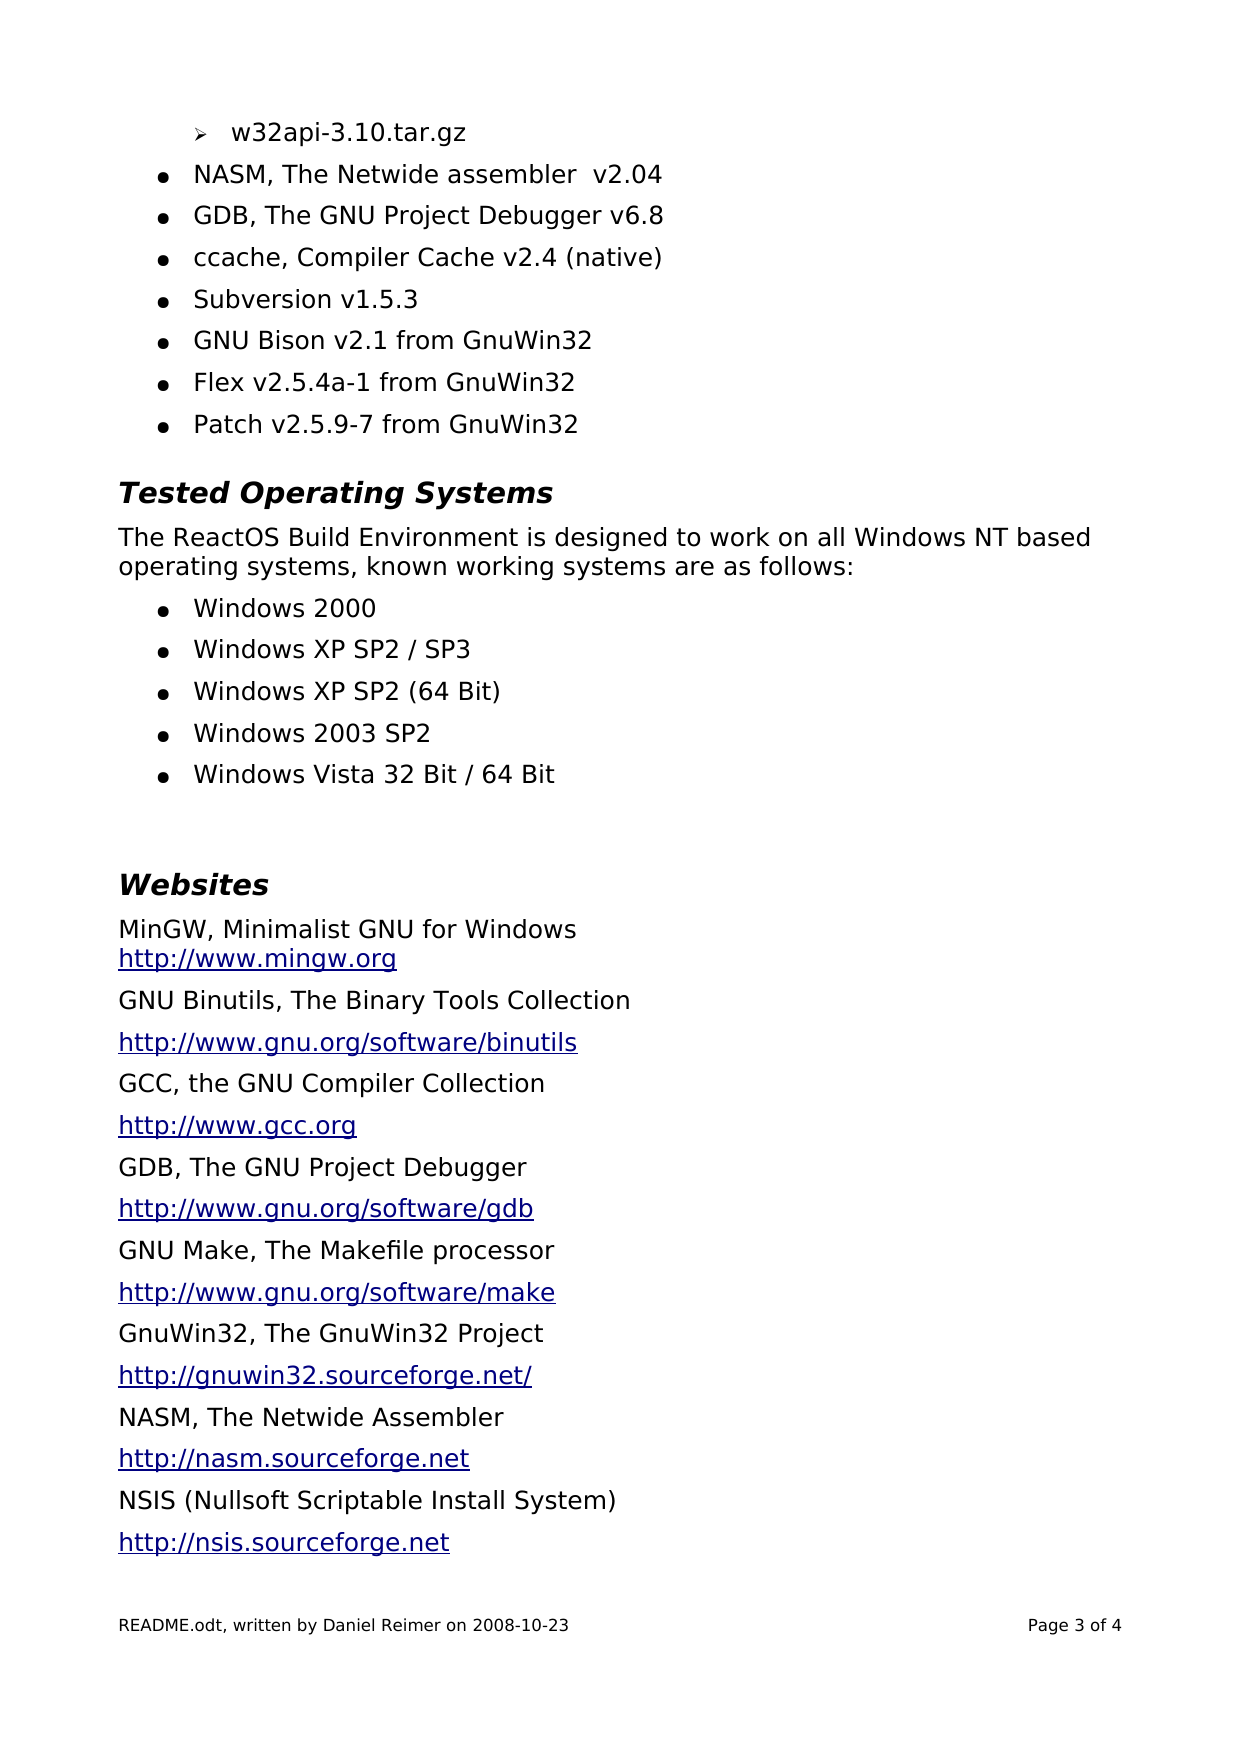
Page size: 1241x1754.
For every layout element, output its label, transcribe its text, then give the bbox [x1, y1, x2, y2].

text http://gnuwin32.sourceforge.net/ [118, 1361, 1122, 1390]
text GCC, the GNU Compiler Collection [118, 1069, 1122, 1098]
text MinGW, Minimalist GNU for Windows http://www.mingw.org [118, 915, 1122, 973]
text http://www.gnu.org/software/gdb [118, 1194, 1122, 1223]
list w32api-3.10.tar.gz [193, 118, 1122, 147]
list Windows Vista 32 Bit / 64 Bit [156, 760, 1122, 789]
subtitle Tested Operating Systems [118, 476, 1122, 510]
list Windows XP SP2 (64 Bit) [156, 677, 1122, 706]
list NASM, The Netwide assembler v2.04 [156, 160, 1122, 189]
text GNU Make, The Makefile processor [118, 1236, 1122, 1265]
list GNU Bison v2.1 from GnuWin32 [156, 326, 1122, 356]
list Windows 2003 SP2 [156, 719, 1122, 748]
text http://nasm.sourceforge.net [118, 1444, 1122, 1473]
text NASM, The Netwide Assembler [118, 1403, 1122, 1432]
text NSIS (Nullsoft Scriptable Install System) [118, 1486, 1122, 1515]
text The ReactOS Build Environment is designed to work on all Windows NT based operating systems, known working systems are as follows: [118, 523, 1122, 581]
text GDB, The GNU Project Debugger [118, 1153, 1122, 1182]
list Windows XP SP2 / SP3 [156, 635, 1122, 664]
text http://www.gnu.org/software/binutils [118, 1028, 1122, 1057]
list Flex v2.5.4a-1 from GnuWin32 [156, 368, 1122, 397]
text GnuWin32, The GnuWin32 Project [118, 1319, 1122, 1348]
list Windows 2000 [156, 594, 1122, 623]
text http://nsis.sourceforge.net [118, 1528, 1122, 1557]
subtitle Websites [118, 869, 1122, 903]
list GDB, The GNU Project Debugger v6.8 [156, 201, 1122, 231]
text http://www.gcc.org [118, 1111, 1122, 1140]
list Subversion v1.5.3 [156, 285, 1122, 314]
text http://www.gnu.org/software/make [118, 1278, 1122, 1307]
list ccache, Compiler Cache v2.4 (native) [156, 243, 1122, 272]
text GNU Binutils, The Binary Tools Collection [118, 986, 1122, 1015]
list Patch v2.5.9-7 from GnuWin32 [156, 410, 1122, 439]
